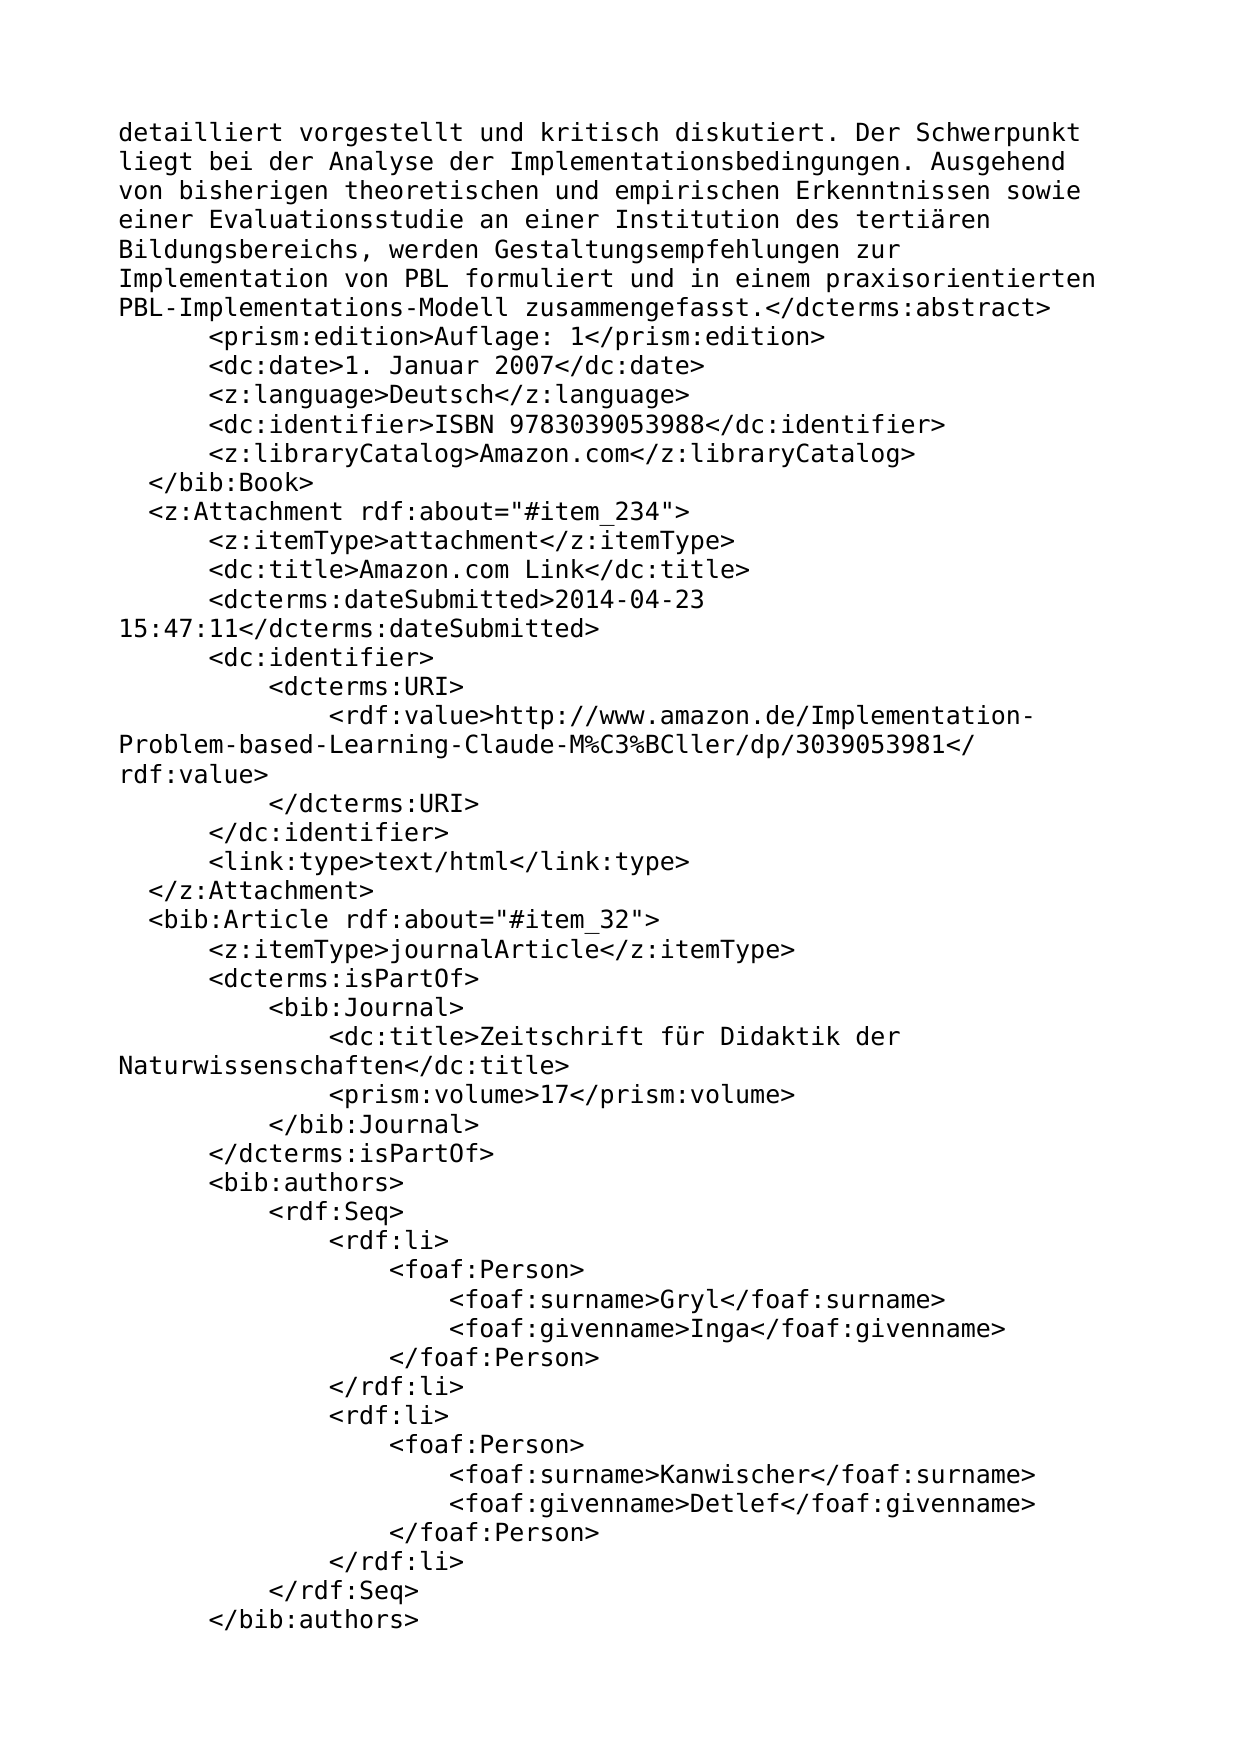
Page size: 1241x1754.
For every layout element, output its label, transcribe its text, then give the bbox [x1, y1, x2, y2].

text detailliert vorgestellt und kritisch diskutiert. Der Schwerpunkt liegt bei der Analyse der Implementationsbedingungen. Ausgehend von bisherigen theoretischen und empirischen Erkenntnissen sowie einer Evaluationsstudie an einer Institution des tertiären Bildungsbereichs, werden Gestaltungsempfehlungen zur Implementation von PBL formuliert und in einem praxisorientierten PBL-Implementations-Modell zusammengefasst.</dcterms:abstract> <prism:edition>Auflage: 1</prism:edition> <dc:date>1. Januar 2007</dc:date> <z:language>Deutsch</z:language> <dc:identifier>ISBN 9783039053988</dc:identifier> <z:libraryCatalog>Amazon.com</z:libraryCatalog> </bib:Book> <z:Attachment rdf:about="#item_234"> <z:itemType>attachment</z:itemType> <dc:title>Amazon.com Link</dc:title> <dcterms:dateSubmitted>2014-04-23 15:47:11</dcterms:dateSubmitted> <dc:identifier> <dcterms:URI> <rdf:value>http://www.amazon.de/Implementation-Problem-based-Learning-Claude-M%C3%BCller/dp/3039053981</rdf:value> </dcterms:URI> </dc:identifier> <link:type>text/html</link:type> </z:Attachment> <bib:Article rdf:about="#item_32"> <z:itemType>journalArticle</z:itemType> <dcterms:isPartOf> <bib:Journal> <dc:title>Zeitschrift für Didaktik der Naturwissenschaften</dc:title> <prism:volume>17</prism:volume> </bib:Journal> </dcterms:isPartOf> <bib:authors> <rdf:Seq> <rdf:li> <foaf:Person> <foaf:surname>Gryl</foaf:surname> <foaf:givenname>Inga</foaf:givenname> </foaf:Person> </rdf:li> <rdf:li> <foaf:Person> <foaf:surname>Kanwischer</foaf:surname> <foaf:givenname>Detlef</foaf:givenname> </foaf:Person> </rdf:li> </rdf:Seq> </bib:authors> [118, 118, 1122, 1635]
